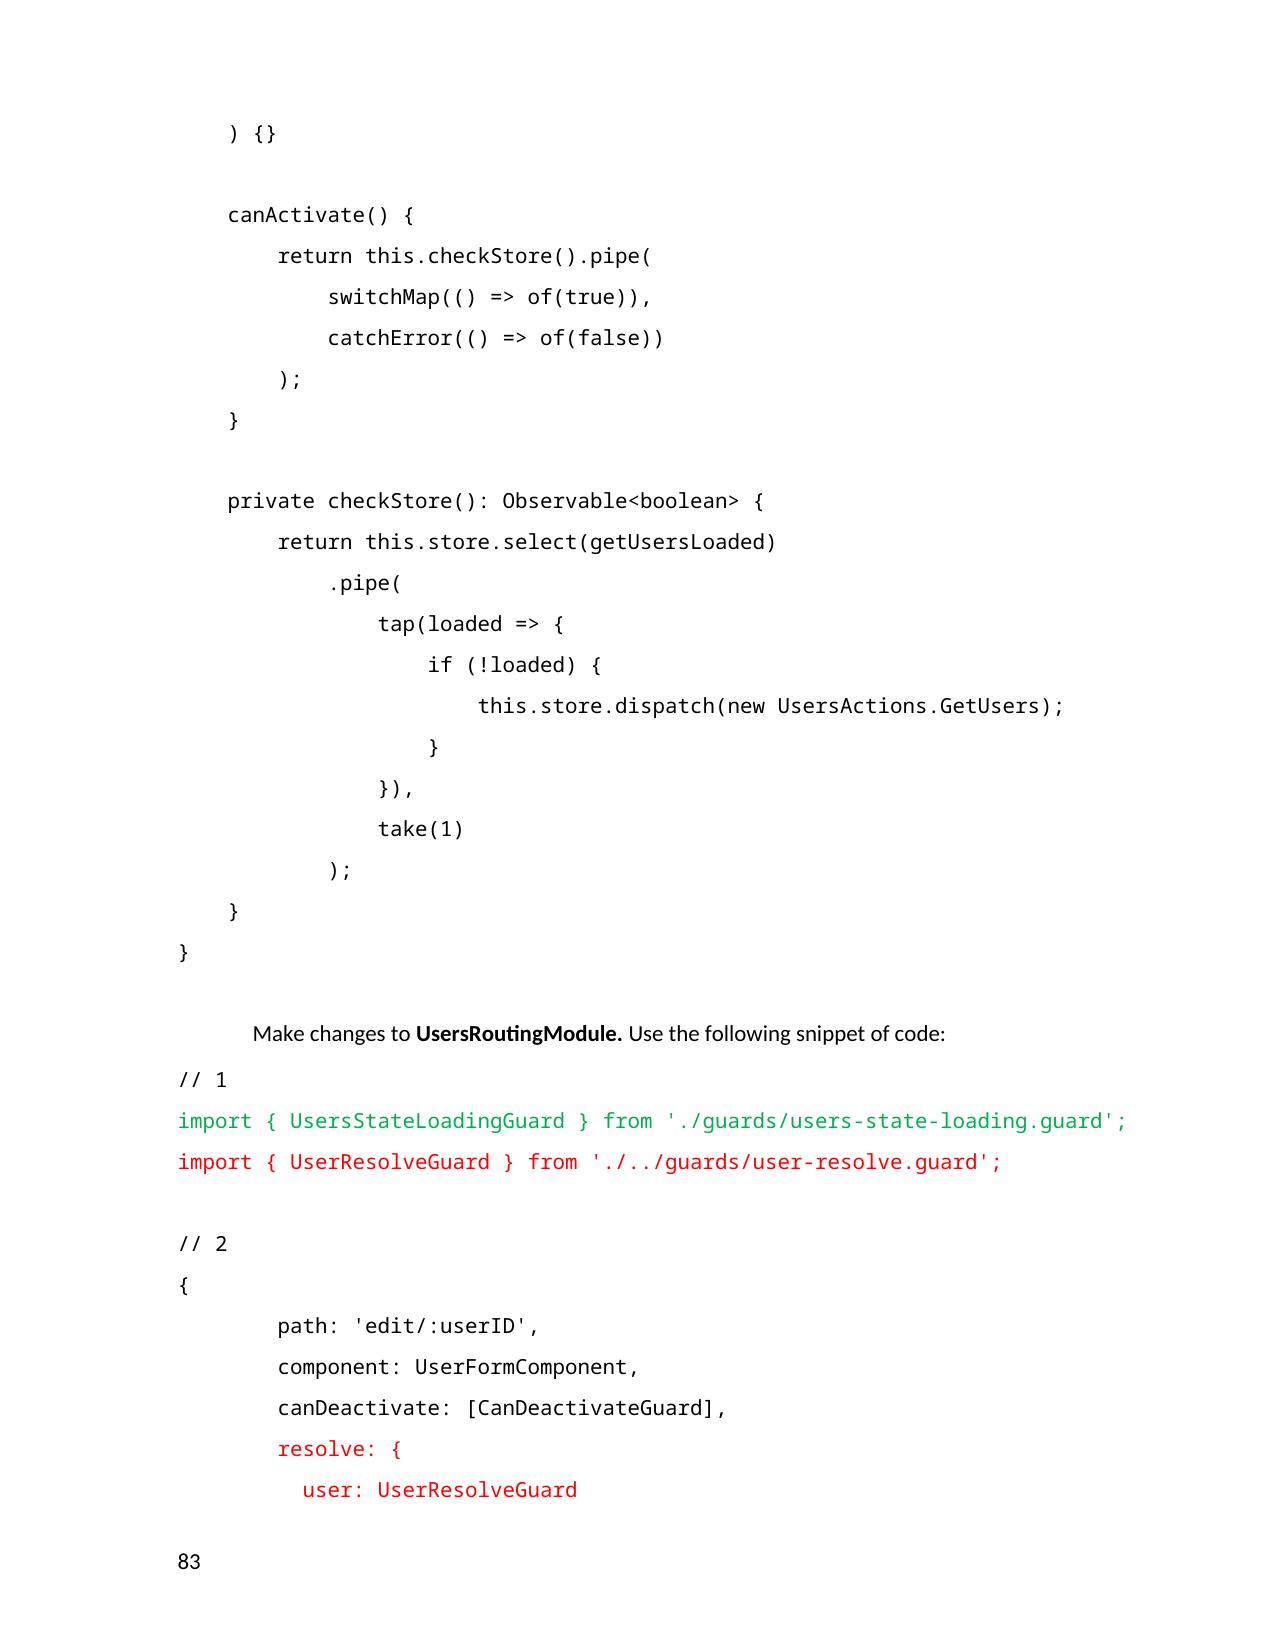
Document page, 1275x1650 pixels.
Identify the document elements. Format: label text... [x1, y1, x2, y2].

text { [177, 1270, 1186, 1299]
text switchMap(() => of(true)), [177, 282, 1186, 310]
text private checkStore(): Observable<boolean> { [177, 487, 1186, 515]
text return this.checkStore().pipe( [177, 241, 1186, 269]
text import { UserResolveGuard } from './../guards/user-resolve.guard'; [177, 1147, 1186, 1176]
text } [177, 405, 1186, 433]
text path: 'edit/:userID', [177, 1311, 1186, 1340]
text this.store.dispatch(new UsersActions.GetUsers); [177, 691, 1186, 720]
text ); [177, 364, 1186, 392]
text canDeactivate: [CanDeactivateGuard], [177, 1393, 1186, 1422]
text return this.store.select(getUsersLoaded) [177, 527, 1186, 556]
text if (!loaded) { [177, 650, 1186, 679]
text ); [177, 855, 1186, 883]
text component: UserFormComponent, [177, 1352, 1186, 1381]
text catchError(() => of(false)) [177, 323, 1186, 351]
text // 1 [177, 1066, 1186, 1094]
text ) {} [177, 118, 1186, 147]
text import { UsersStateLoadingGuard } from './guards/users-state-loading.guard'; [177, 1107, 1186, 1135]
text user: UserResolveGuard [177, 1475, 1186, 1503]
text } [177, 937, 1186, 965]
text // 2 [177, 1229, 1186, 1258]
text } [177, 896, 1186, 924]
text canActivate() { [177, 200, 1186, 228]
text tap(loaded => { [177, 609, 1186, 638]
text }), [177, 773, 1186, 802]
list Make changes to UsersRoutingModule. Use the following snippet of code: [252, 1019, 1186, 1047]
text } [177, 732, 1186, 761]
text resolve: { [177, 1434, 1186, 1462]
text .pipe( [177, 568, 1186, 597]
text take(1) [177, 814, 1186, 842]
